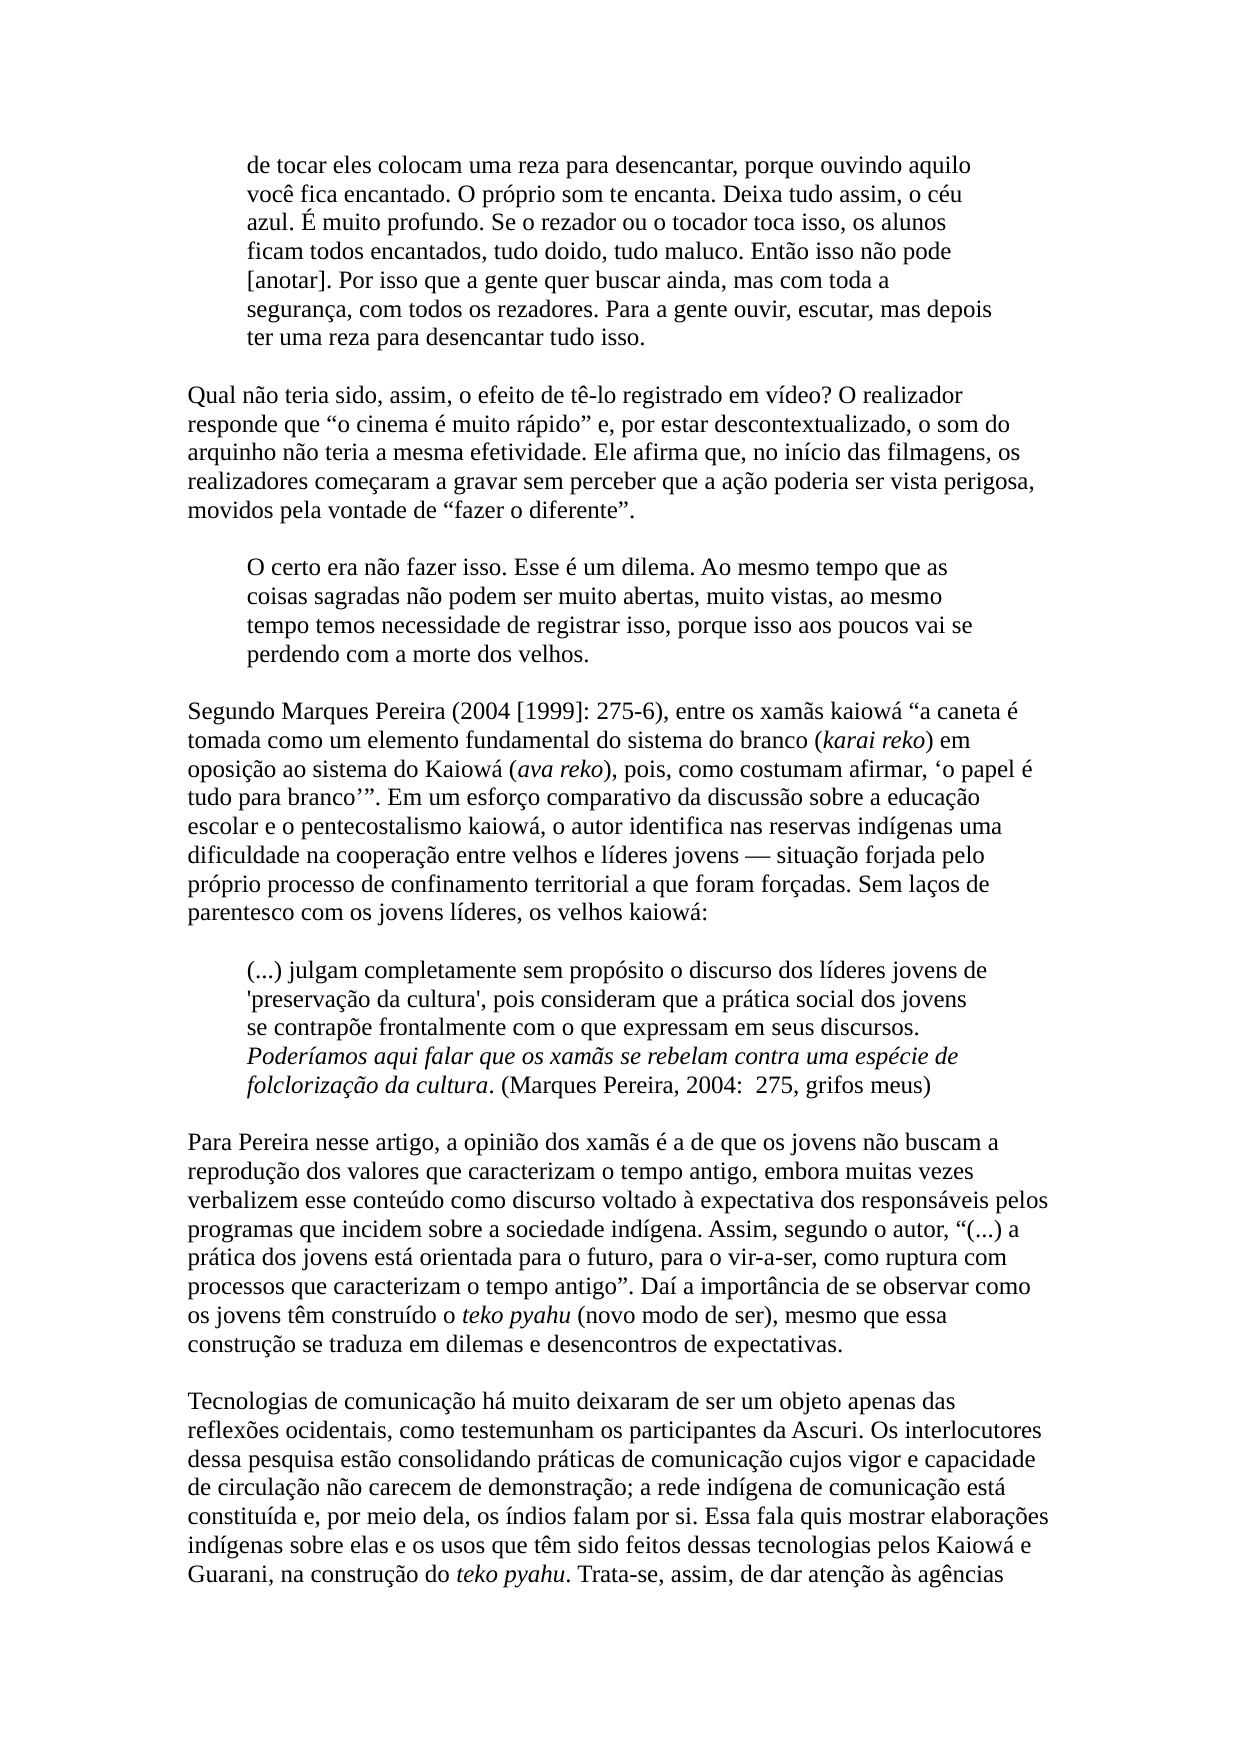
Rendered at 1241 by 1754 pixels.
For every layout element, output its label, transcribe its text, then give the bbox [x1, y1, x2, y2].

text de tocar eles colocam uma reza para desencantar, porque ouvindo aquilo você fica encantado. O próprio som te encanta. Deixa tudo assim, o céu azul. É muito profundo. Se o rezador ou o tocador toca isso, os alunos ficam todos encantados, tudo doido, tudo maluco. Então isso não pode [anotar]. Por isso que a gente quer buscar ainda, mas com toda a segurança, com todos os rezadores. Para a gente ouvir, escutar, mas depois ter uma reza para desencantar tudo isso. [247, 150, 994, 351]
text Tecnologias de comunicação há muito deixaram de ser um objeto apenas das reflexões ocidentais, como testemunham os participantes da Ascuri. Os interlocutores dessa pesquisa estão consolidando práticas de comunicação cujos vigor e capacidade de circulação não carecem de demonstração; a rede indígena de comunicação está constituída e, por meio dela, os índios falam por si. Essa fala quis mostrar elaborações indígenas sobre elas e os usos que têm sido feitos dessas tecnologias pelos Kaiowá e Guarani, na construção do teko pyahu. Trata-se, assim, de dar atenção às agências [187, 1386, 1053, 1587]
text Segundo Marques Pereira (2004 [1999]: 275-6), entre os xamãs kaiowá “a caneta é tomada como um elemento fundamental do sistema do branco (karai reko) em oposição ao sistema do Kaiowá (ava reko), pois, como costumam afirmar, ‘o papel é tudo para branco’”. Em um esforço comparativo da discussão sobre a educação escolar e o pentecostalismo kaiowá, o autor identifica nas reservas indígenas uma dificuldade na cooperação entre velhos e líderes jovens — situação forjada pelo próprio processo de confinamento territorial a que foram forçadas. Sem laços de parentesco com os jovens líderes, os velhos kaiowá: [187, 696, 1053, 926]
text O certo era não fazer isso. Esse é um dilema. Ao mesmo tempo que as coisas sagradas não podem ser muito abertas, muito vistas, ao mesmo tempo temos necessidade de registrar isso, porque isso aos poucos vai se perdendo com a morte dos velhos. [247, 552, 994, 667]
text (...) julgam completamente sem propósito o discurso dos líderes jovens de 'preservação da cultura', pois consideram que a prática social dos jovens se contrapõe frontalmente com o que expressam em seus discursos. Poderíamos aqui falar que os xamãs se rebelam contra uma espécie de folclorização da cultura. (Marques Pereira, 2004: 275, grifos meus) [247, 955, 994, 1099]
text Qual não teria sido, assim, o efeito de tê-lo registrado em vídeo? O realizador responde que “o cinema é muito rápido” e, por estar descontextualizado, o som do arquinho não teria a mesma efetividade. Ele afirma que, no início das filmagens, os realizadores começaram a gravar sem perceber que a ação poderia ser vista perigosa, movidos pela vontade de “fazer o diferente”. [187, 380, 1053, 524]
text Para Pereira nesse artigo, a opinião dos xamãs é a de que os jovens não buscam a reprodução dos valores que caracterizam o tempo antigo, embora muitas vezes verbalizem esse conteúdo como discurso voltado à expectativa dos responsáveis pelos programas que incidem sobre a sociedade indígena. Assim, segundo o autor, “(...) a prática dos jovens está orientada para o futuro, para o vir-a-ser, como ruptura com processos que caracterizam o tempo antigo”. Daí a importância de se observar como os jovens têm construído o teko pyahu (novo modo de ser), mesmo que essa construção se traduza em dilemas e desencontros de expectativas. [187, 1127, 1053, 1357]
